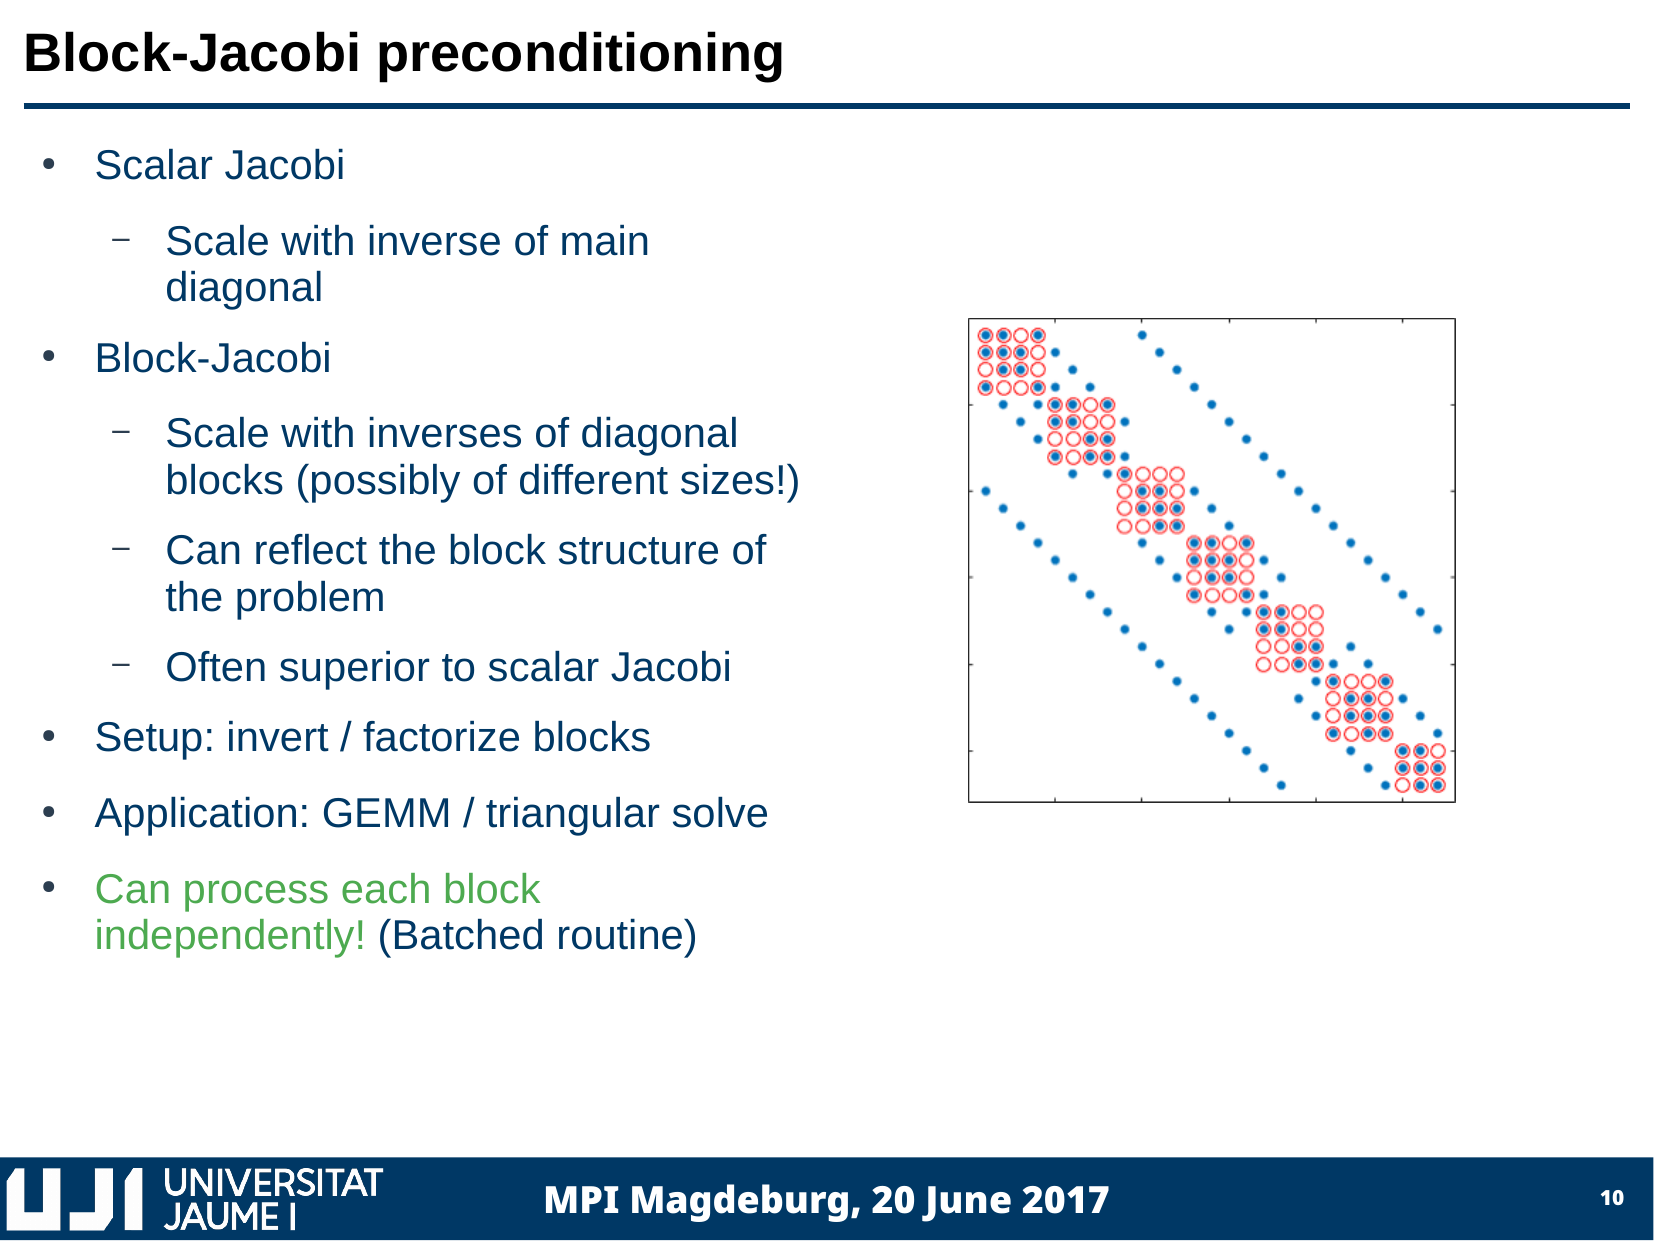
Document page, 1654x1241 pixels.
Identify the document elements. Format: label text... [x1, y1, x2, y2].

list Scalar Jacobi Scale with inverse of main diagonal Block-Jacobi Scale with inverses of diagonal blocks (possibly of different sizes!) Can reflect the block structure of the problem Often superior to scalar Jacobi Setup: invert / factorize blocks Application: GEMM / triangular solve Can process each block independently! (Batched routine) [23, 141, 808, 1134]
picture [968, 318, 1456, 803]
title Block-Jacobi preconditioning [23, 0, 1630, 107]
picture [0, 1158, 390, 1241]
